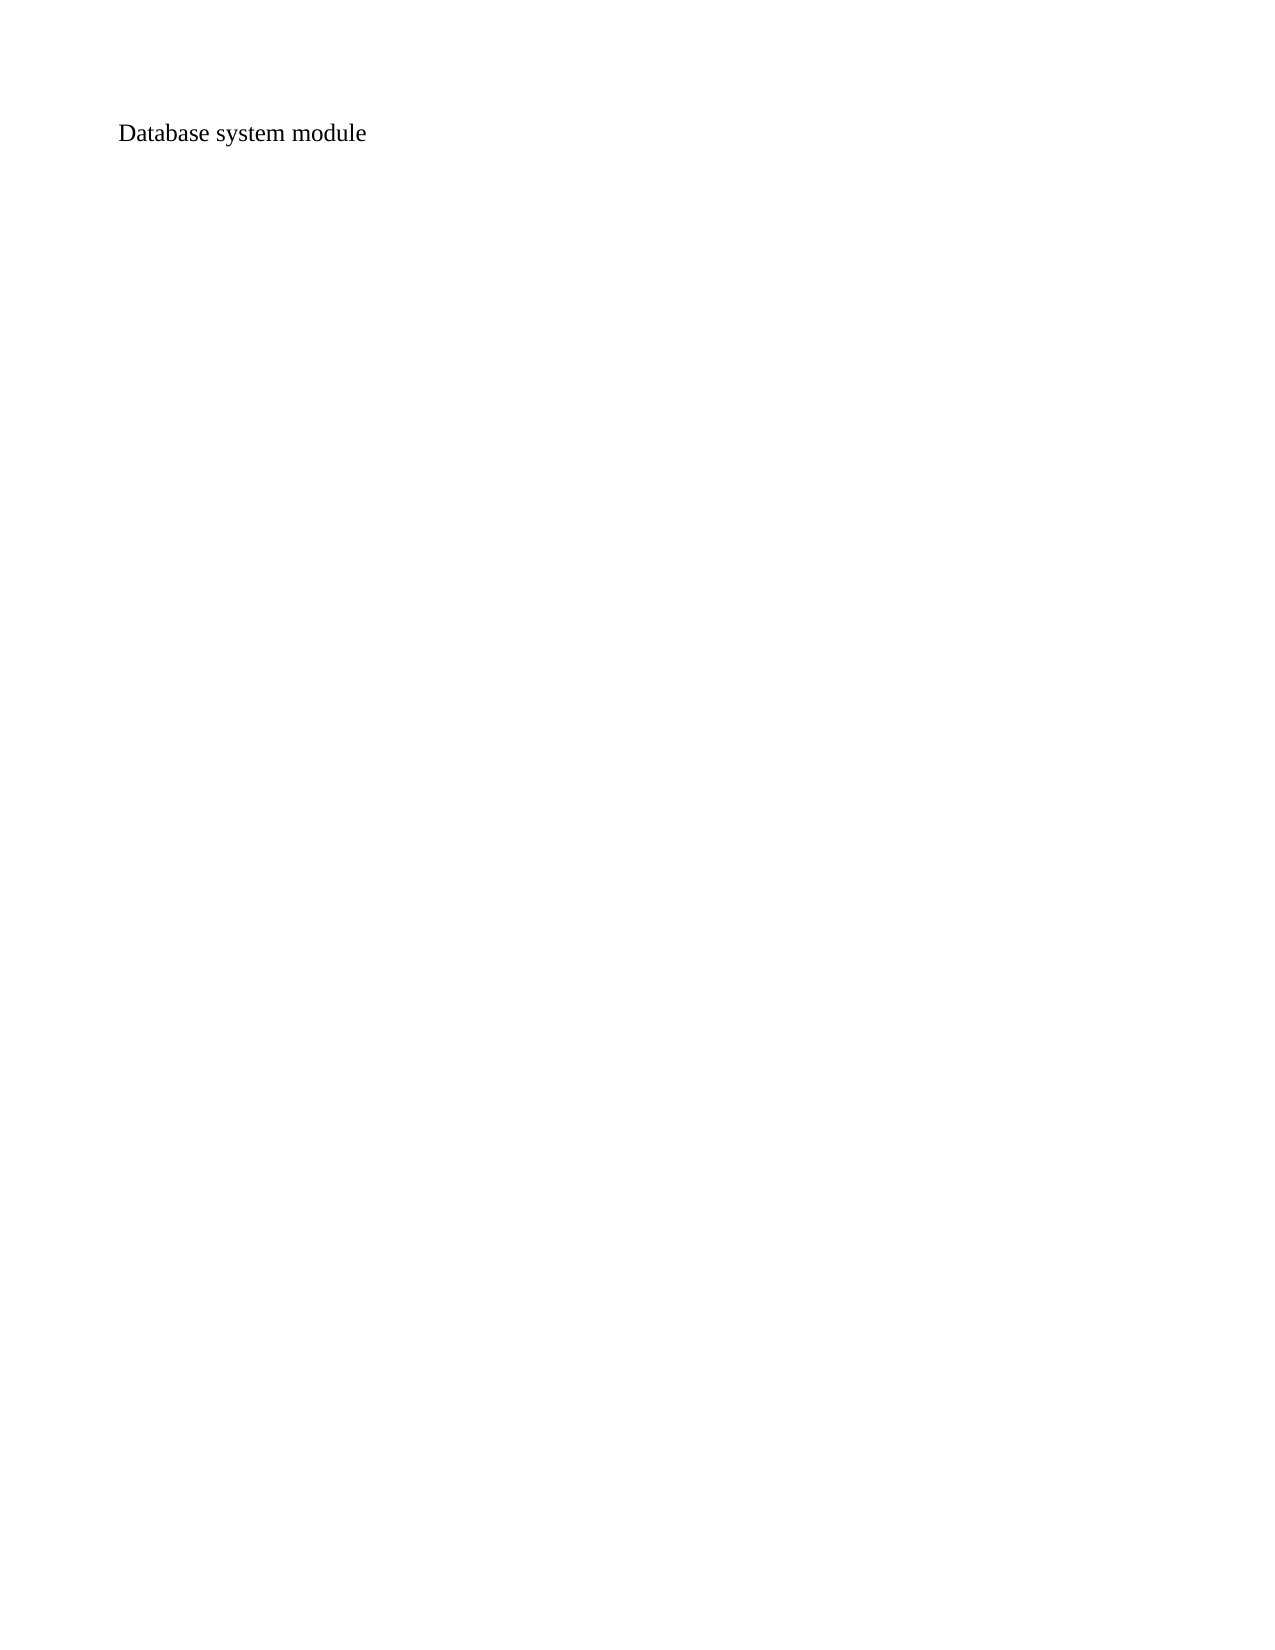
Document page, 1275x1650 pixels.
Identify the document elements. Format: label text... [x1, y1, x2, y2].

text Database system module [118, 118, 1157, 147]
